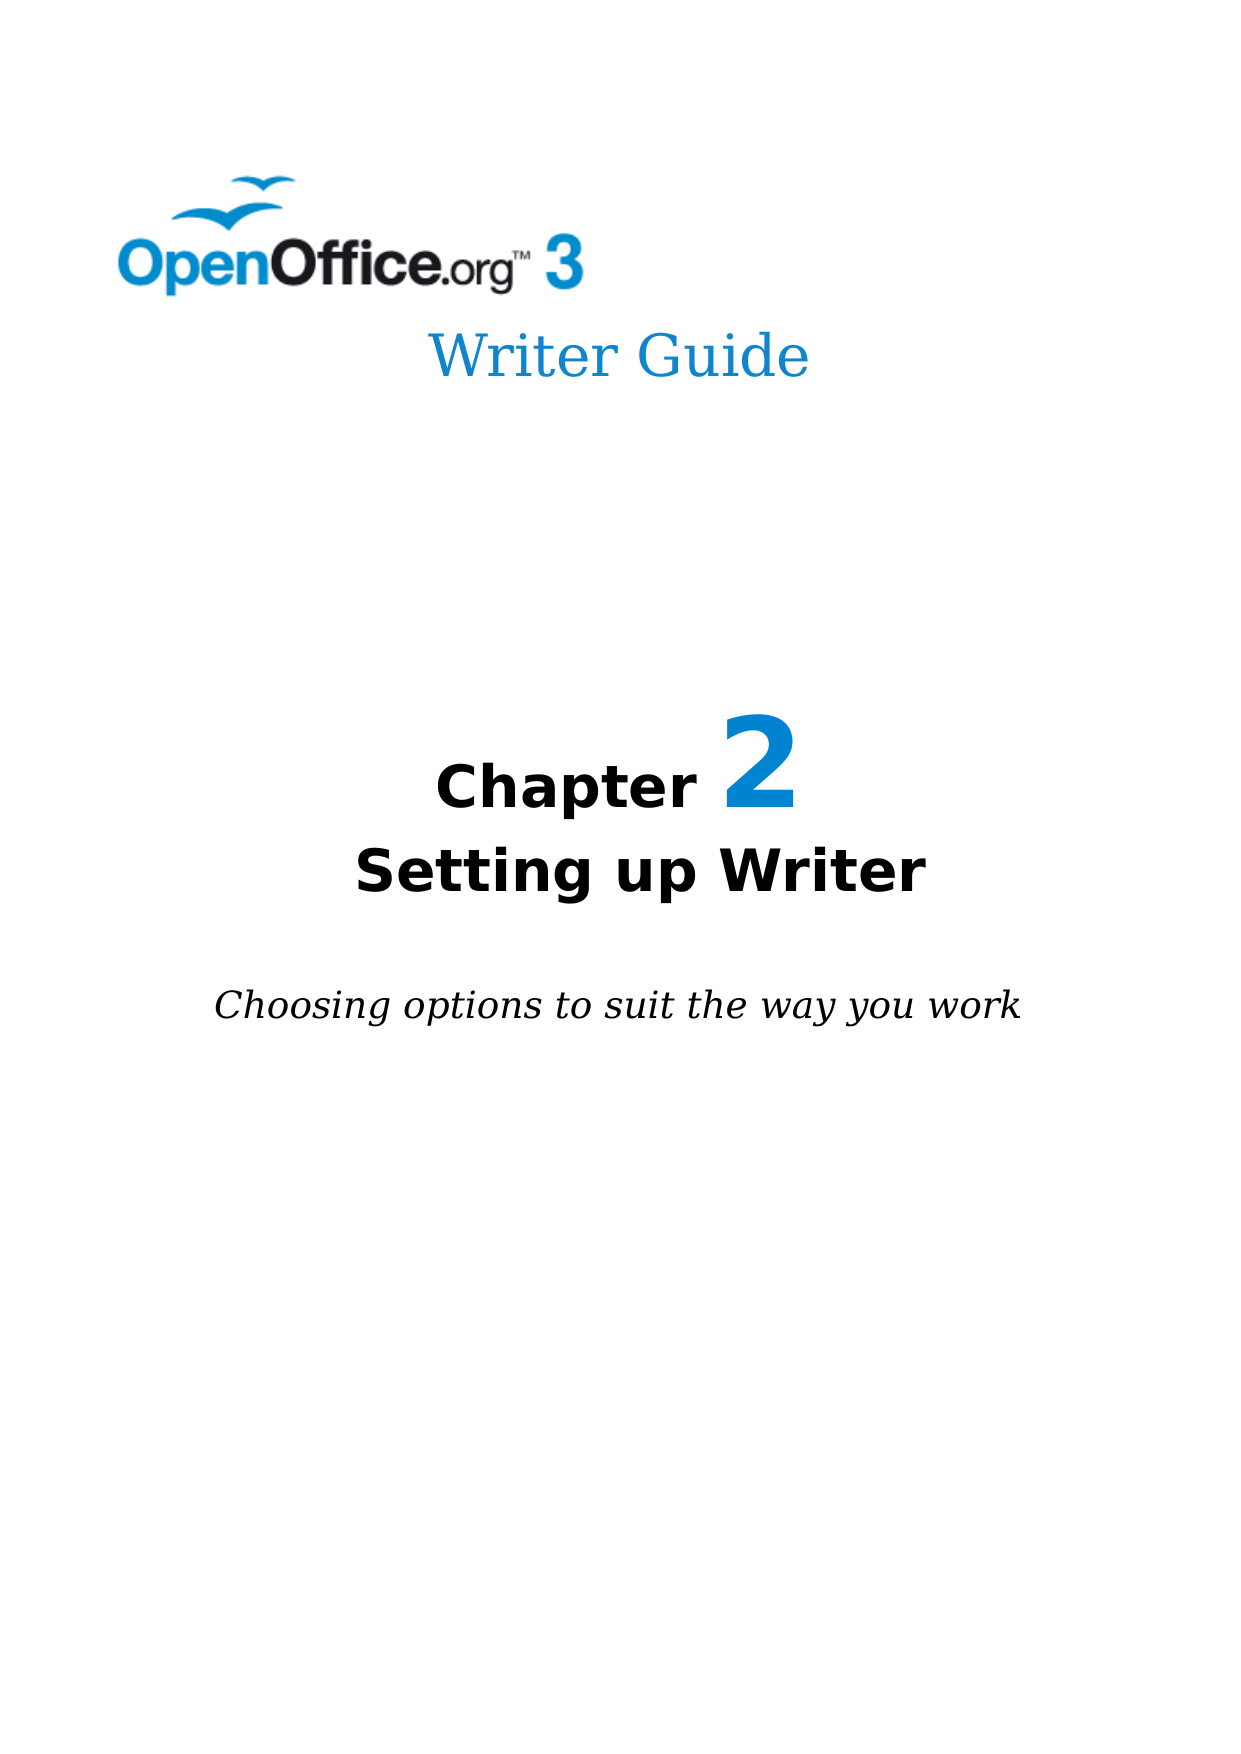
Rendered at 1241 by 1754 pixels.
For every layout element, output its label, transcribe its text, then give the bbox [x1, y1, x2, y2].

subtitle Choosing options to suit the way you work [136, 983, 1104, 1027]
picture [92, 148, 607, 322]
text Writer Guide [136, 322, 1104, 390]
subtitle Chapter 2 Setting up Writer [136, 691, 1104, 905]
